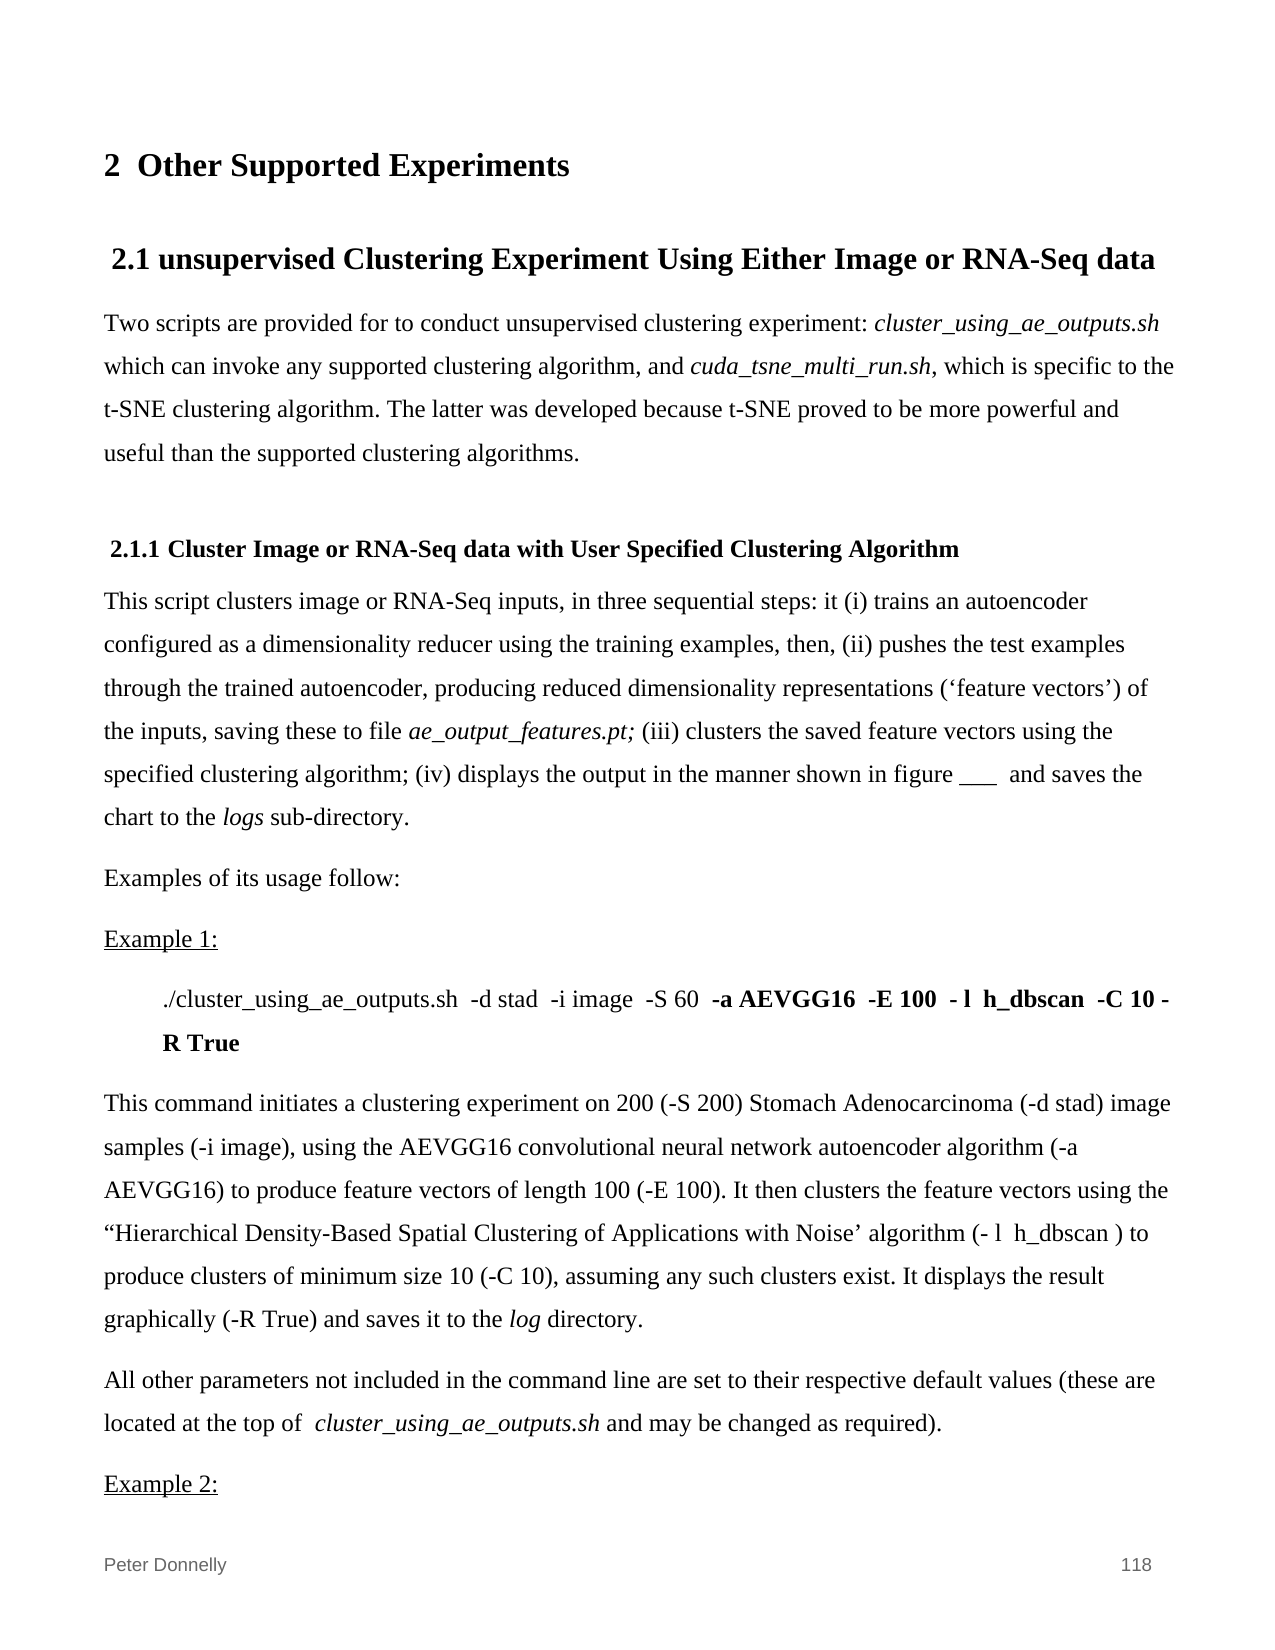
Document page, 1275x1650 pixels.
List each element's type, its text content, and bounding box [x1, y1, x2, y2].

subtitle unsupervised Clustering Experiment Using Either Image or RNA-Seq data [103, 240, 1181, 276]
text Two scripts are provided for to conduct unsupervised clustering experiment: cluster_using_ae_outputs.sh which can invoke any supported clustering algorithm, and cuda_tsne_multi_run.sh, which is specific to the t-SNE clustering algorithm. The latter was developed because t-SNE proved to be more powerful and useful than the supported clustering algorithms. [103, 308, 1181, 466]
subtitle Cluster Image or RNA-Seq data with User Specified Clustering Algorithm [103, 534, 1181, 563]
text Examples of its usage follow: [103, 863, 1181, 892]
subtitle Other Supported Experiments [103, 145, 1181, 183]
text All other parameters not included in the command line are set to their respective default values (these are located at the top of cluster_using_ae_outputs.sh and may be changed as required). [103, 1365, 1181, 1437]
text This command initiates a clustering experiment on 200 (-S 200) Stomach Adenocarcinoma (-d stad) image samples (-i image), using the AEVGG16 convolutional neural network autoencoder algorithm (-a AEVGG16) to produce feature vectors of length 100 (-E 100). It then clusters the feature vectors using the “Hierarchical Density-Based Spatial Clustering of Applications with Noise’ algorithm (- l h_dbscan ) to produce clusters of minimum size 10 (-C 10), assuming any such clusters exist. It displays the result graphically (-R True) and saves it to the log directory. [103, 1088, 1181, 1333]
text ./cluster_using_ae_outputs.sh -d stad -i image -S 60 -a AEVGG16 -E 100 - l h_dbscan -C 10 -R True [162, 984, 1181, 1056]
text Example 1: [103, 924, 1181, 952]
text Example 2: [103, 1469, 1181, 1498]
text This script clusters image or RNA-Seq inputs, in three sequential steps: it (i) trains an autoencoder configured as a dimensionality reducer using the training examples, then, (ii) pushes the test examples through the trained autoencoder, producing reduced dimensionality representations (‘feature vectors’) of the inputs, saving these to file ae_output_features.pt; (iii) clusters the saved feature vectors using the specified clustering algorithm; (iv) displays the output in the manner shown in figure ___ and saves the chart to the logs sub-directory. [103, 586, 1181, 831]
